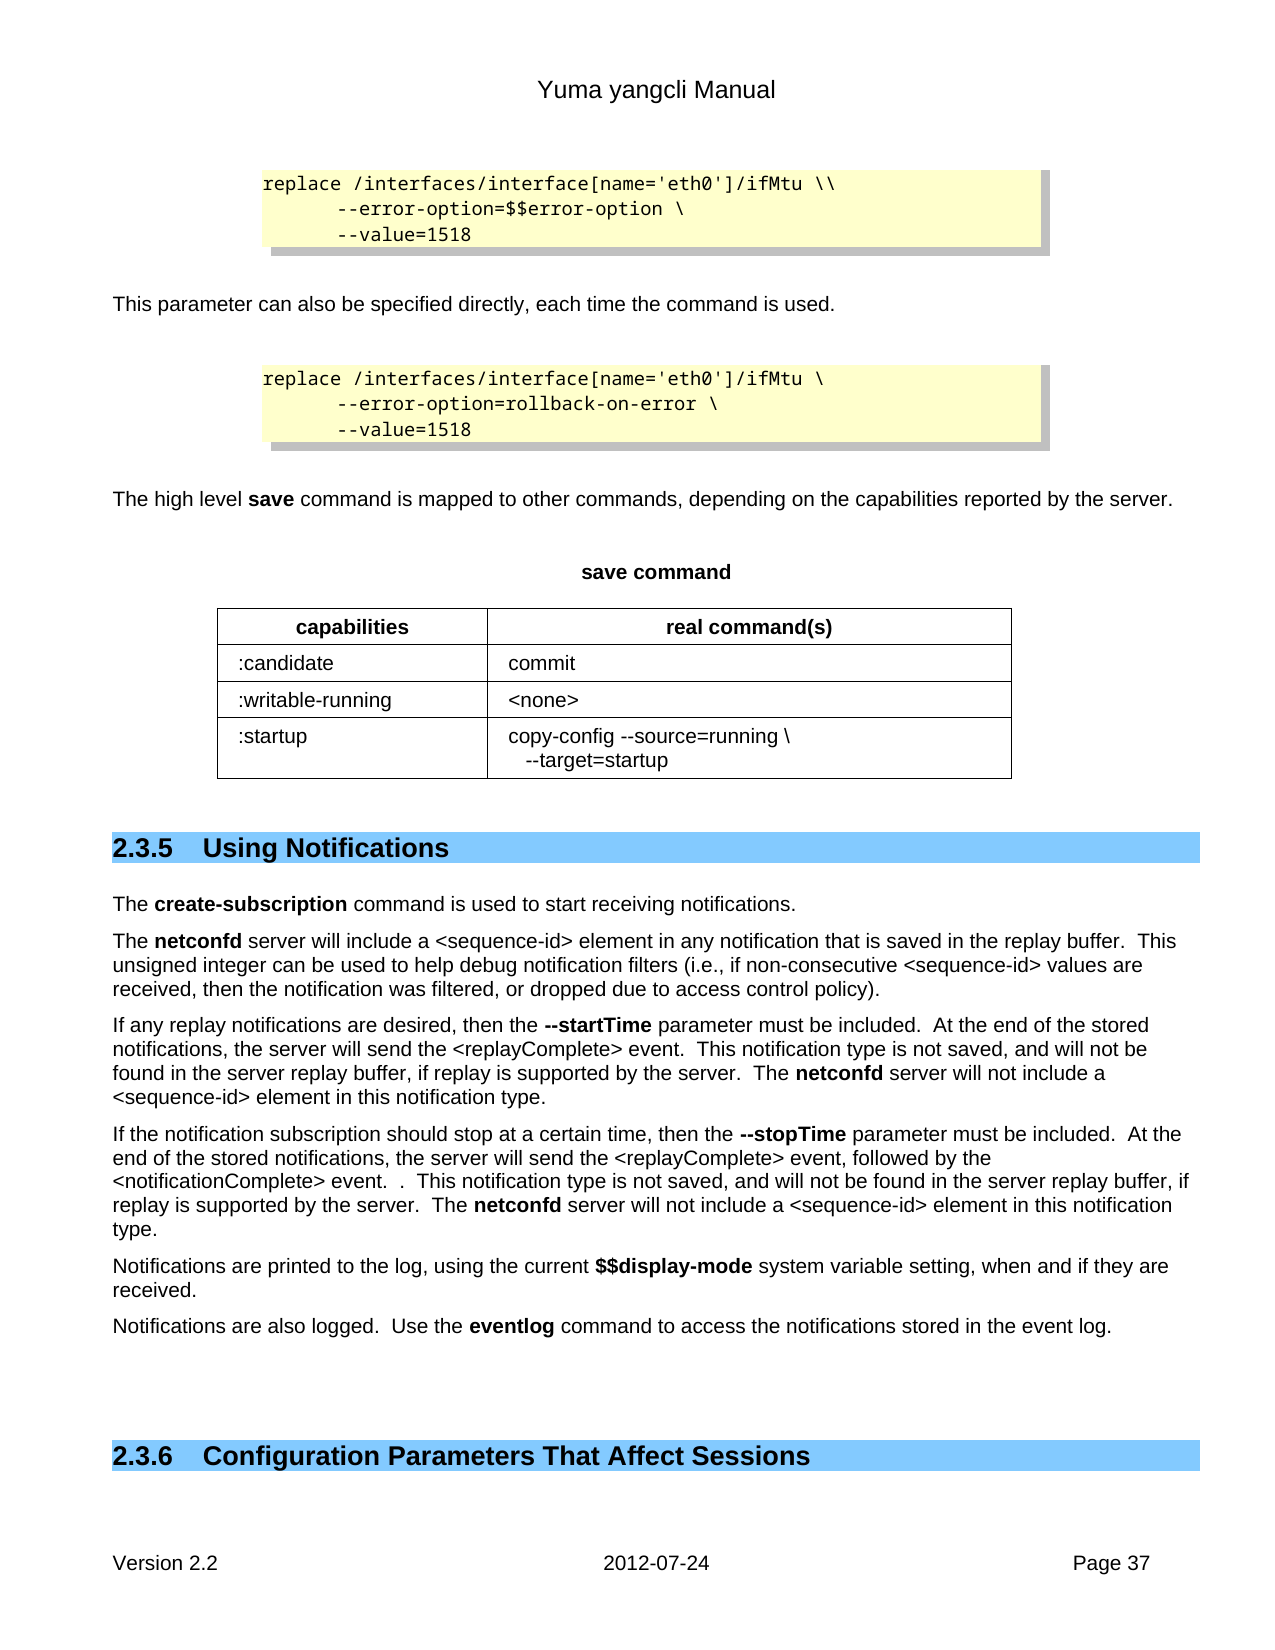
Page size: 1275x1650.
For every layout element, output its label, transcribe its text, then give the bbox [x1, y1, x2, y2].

table_cell :candidate [218, 645, 487, 681]
text --error-option=$$error-option \ [262, 196, 1041, 221]
text The create-subscription command is used to start receiving notifications. [112, 892, 1200, 916]
table_header capabilities [218, 609, 487, 644]
table_cell :writable-running [218, 682, 487, 717]
text If the notification subscription should stop at a certain time, then the --stopTime parameter must be included. At the end of the stored notifications, the server will send the <replayComplete> event, followed by the <notificationComplete> event. . This notification type is not saved, and will not be found in the server replay buffer, if replay is supported by the server. The netconfd server will not include a <sequence-id> element in this notification type. [112, 1121, 1200, 1241]
table_header real command(s) [488, 609, 1011, 644]
text Notifications are also logged. Use the eventlog command to access the notifications stored in the event log. [112, 1314, 1200, 1338]
text --error-option=rollback-on-error \ [262, 391, 1041, 416]
subtitle Using Notifications [112, 832, 1200, 863]
table_cell copy-config --source=running \ --target=startup [488, 718, 1011, 778]
text If any replay notifications are desired, then the --startTime parameter must be included. At the end of the stored notifications, the server will send the <replayComplete> event. This notification type is not saved, and will not be found in the server replay buffer, if replay is supported by the server. The netconfd server will not include a <sequence-id> element in this notification type. [112, 1013, 1200, 1109]
text This parameter can also be specified directly, each time the command is used. [112, 292, 1200, 316]
text replace /interfaces/interface[name='eth0']/ifMtu \\ [262, 170, 1041, 196]
text --value=1518 [262, 221, 1041, 247]
table_cell :startup [218, 718, 487, 778]
subtitle Configuration Parameters That Affect Sessions [112, 1440, 1200, 1471]
text The netconfd server will include a <sequence-id> element in any notification that is saved in the replay buffer. This unsigned integer can be used to help debug notification filters (i.e., if non-consecutive <sequence-id> values are received, then the notification was filtered, or dropped due to access control policy). [112, 929, 1200, 1001]
text --value=1518 [262, 416, 1041, 442]
subtitle save command [127, 560, 1185, 584]
text The high level save command is mapped to other commands, depending on the capabilities reported by the server. [112, 487, 1200, 511]
table_cell <none> [488, 682, 1011, 717]
text Notifications are printed to the log, using the current $$display-mode system variable setting, when and if they are received. [112, 1254, 1200, 1302]
text replace /interfaces/interface[name='eth0']/ifMtu \ [262, 365, 1041, 391]
table_cell commit [488, 645, 1011, 681]
